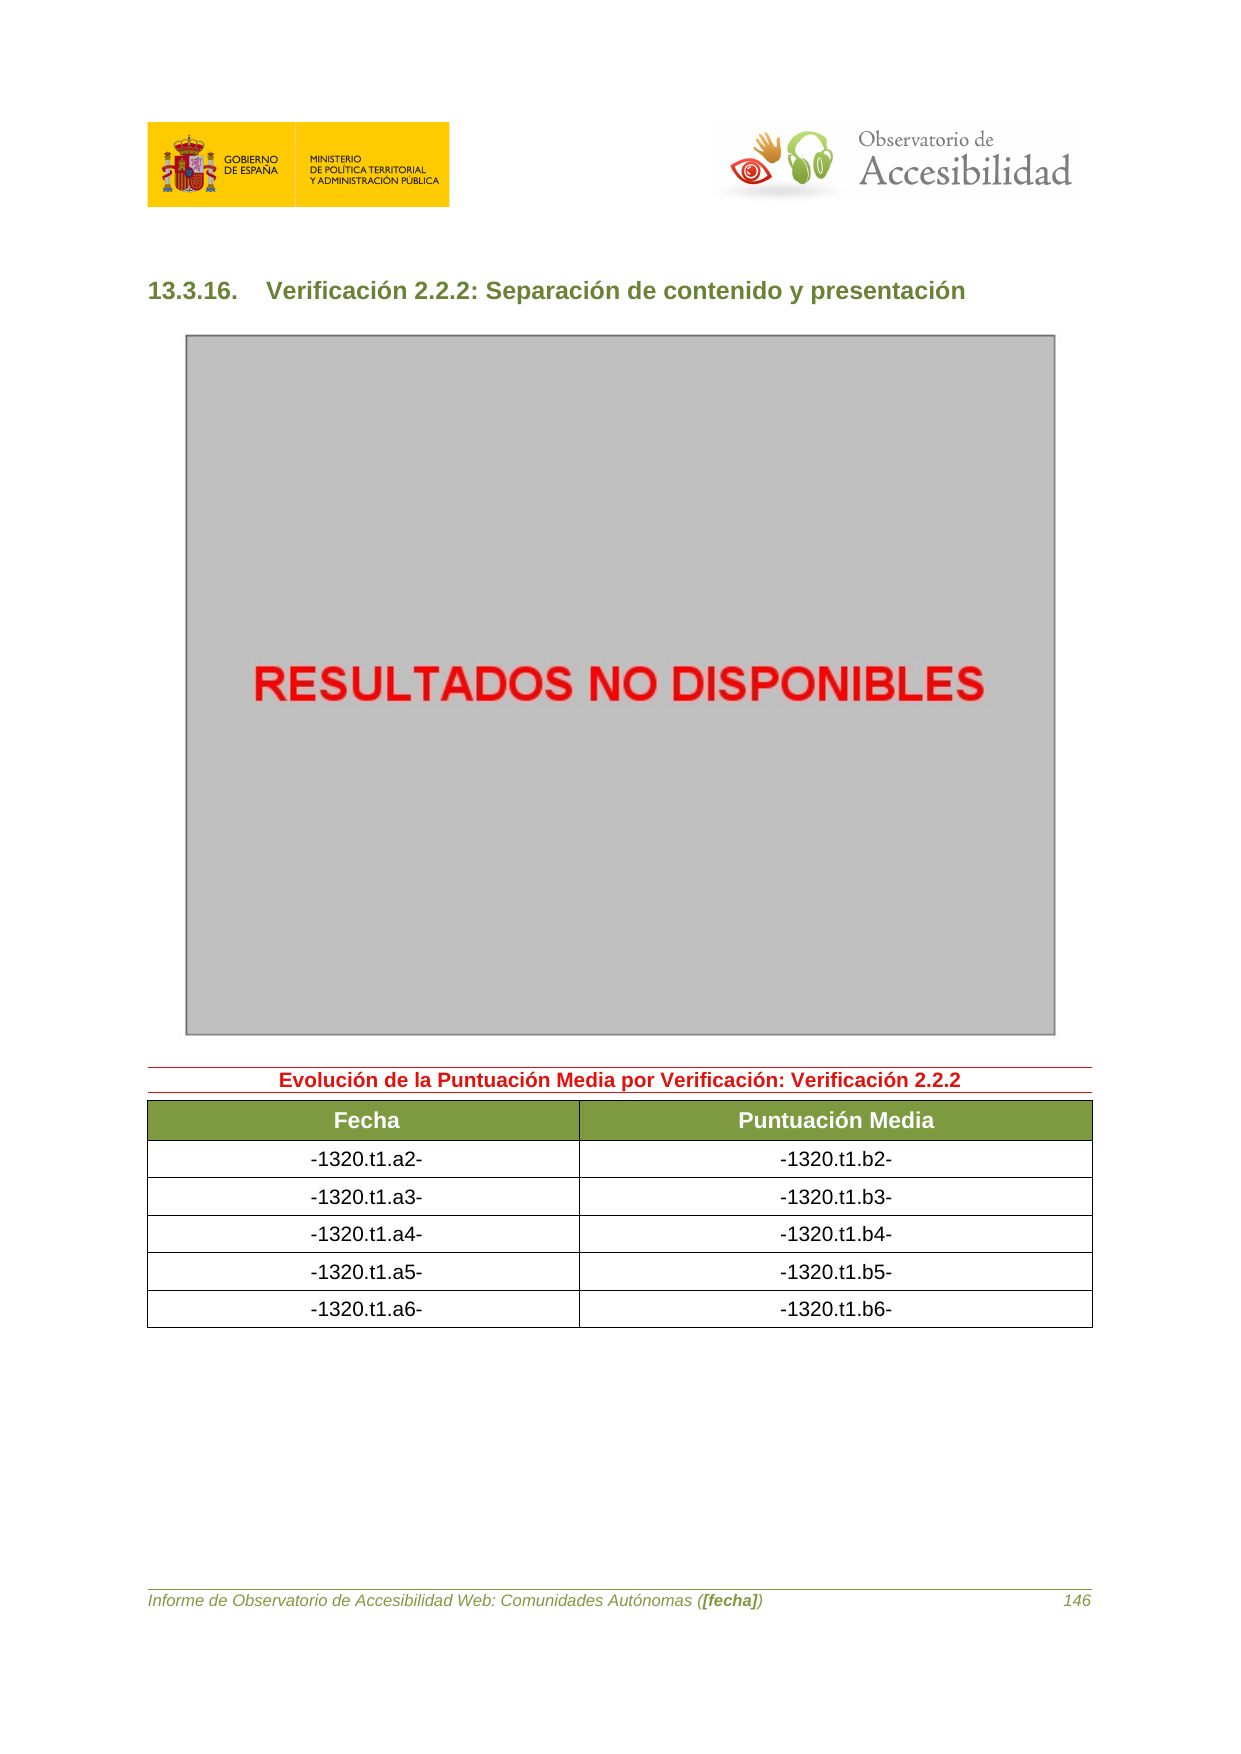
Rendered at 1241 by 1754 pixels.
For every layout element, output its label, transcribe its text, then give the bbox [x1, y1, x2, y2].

table_cell -1320.t1.a6- [148, 1291, 579, 1327]
list Verificación 2.2.2: Separación de contenido y presentación [148, 276, 1092, 304]
table_cell -1320.t1.b5- [580, 1253, 1092, 1290]
table_cell -1320.t1.a5- [148, 1253, 579, 1290]
table_cell -1320.t1.a3- [148, 1178, 579, 1215]
table_cell -1320.t1.a2- [148, 1141, 579, 1177]
table_header Puntuación Media [580, 1101, 1092, 1140]
table_cell -1320.t1.b4- [580, 1216, 1092, 1252]
table_header Fecha [148, 1101, 579, 1140]
table_cell -1320.t1.b2- [580, 1141, 1092, 1177]
table_cell -1320.t1.b6- [580, 1291, 1092, 1327]
text Evolución de la Puntuación Media por Verificación: Verificación 2.2.2 [148, 1068, 1092, 1092]
table_cell -1320.t1.a4- [148, 1216, 579, 1252]
table_cell -1320.t1.b3- [580, 1178, 1092, 1215]
